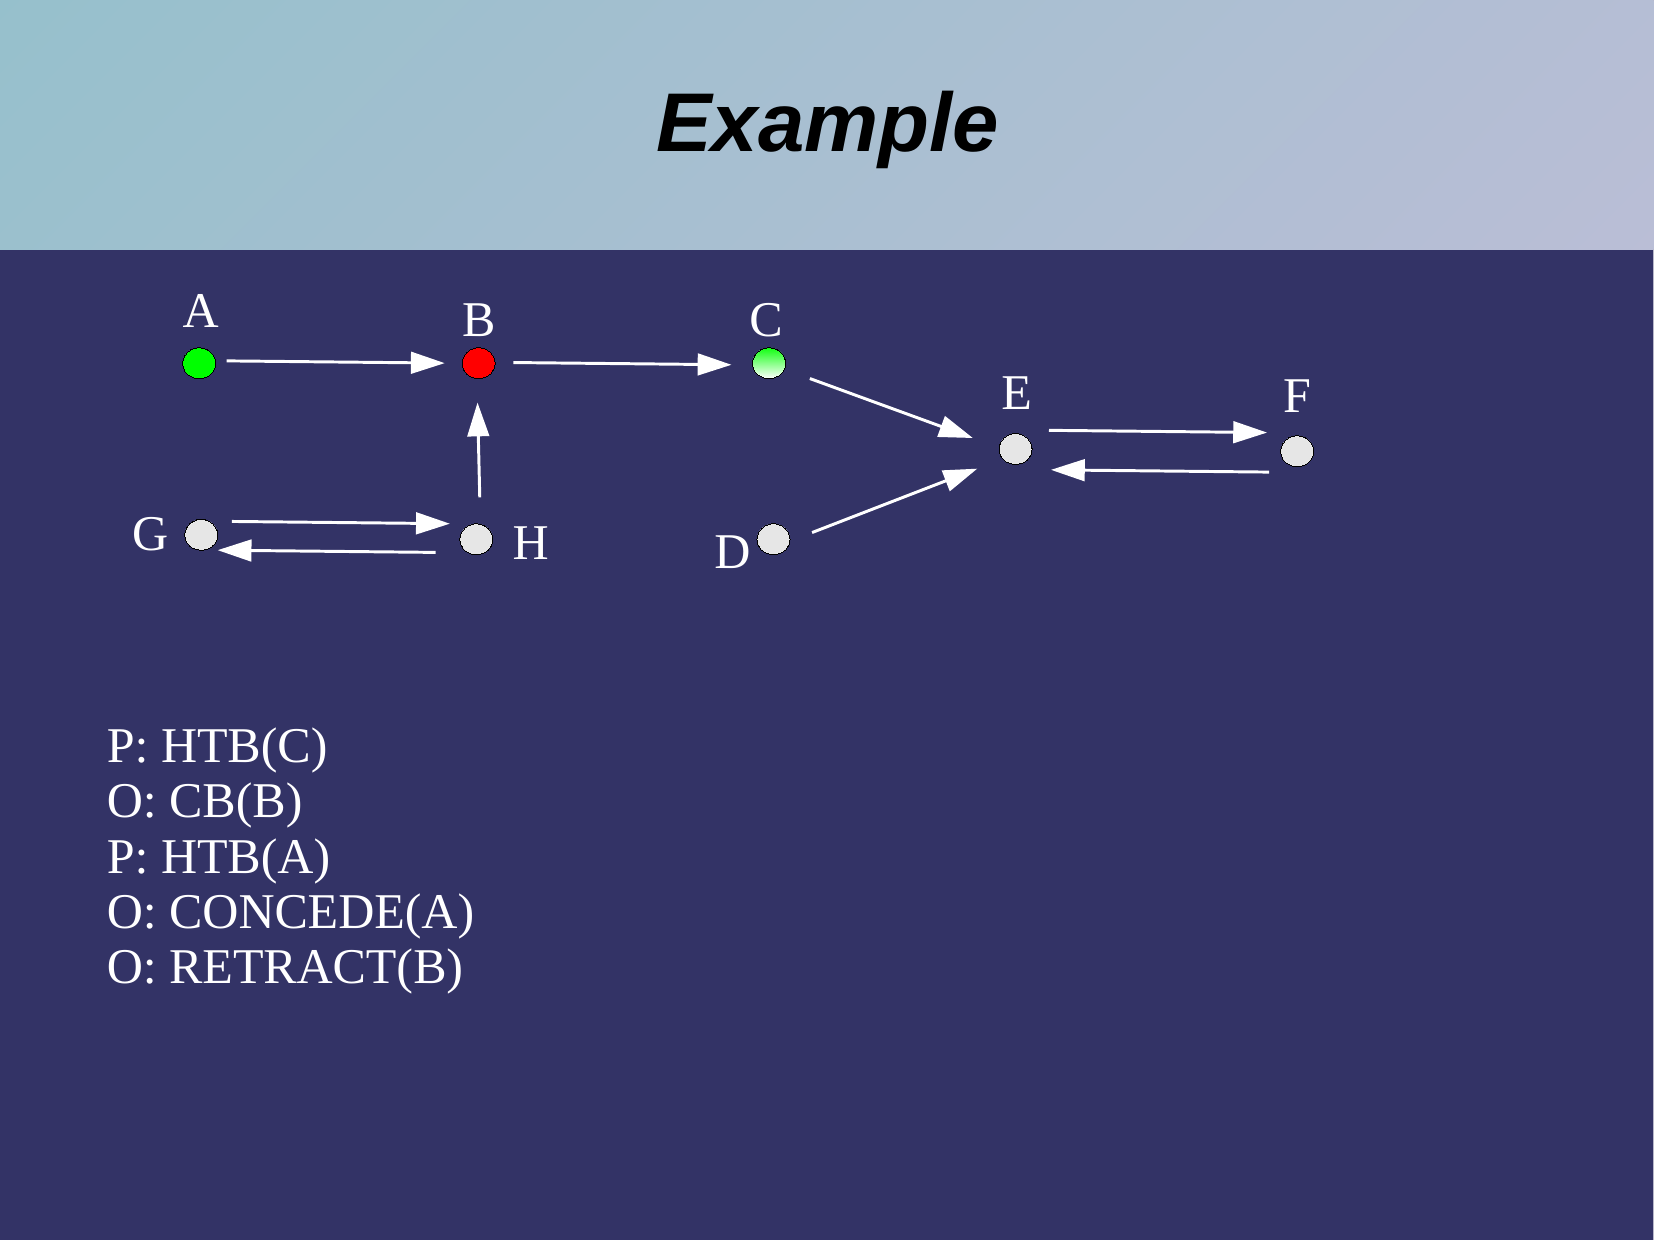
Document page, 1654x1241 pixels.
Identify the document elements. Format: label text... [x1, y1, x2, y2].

text_box P: HTB(C) O: CB(B) P: HTB(A) O: CONCEDE(A) O: RETRACT(B) [106, 718, 1094, 1053]
text_box [999, 433, 1033, 465]
text_box E [1001, 365, 1035, 422]
text_box [182, 347, 216, 379]
text_box B [462, 291, 496, 348]
text_box C [749, 291, 786, 348]
text_box H [512, 515, 549, 571]
text_box [1280, 435, 1314, 467]
text_box G [131, 506, 172, 562]
text_box F [1283, 367, 1314, 424]
text_box A [182, 283, 232, 339]
text_box [462, 348, 496, 379]
text_box [752, 348, 786, 379]
text_box D [714, 523, 758, 580]
text_box [184, 519, 218, 551]
text_box [758, 523, 791, 555]
title Example [121, 19, 1534, 227]
text_box [459, 523, 493, 555]
